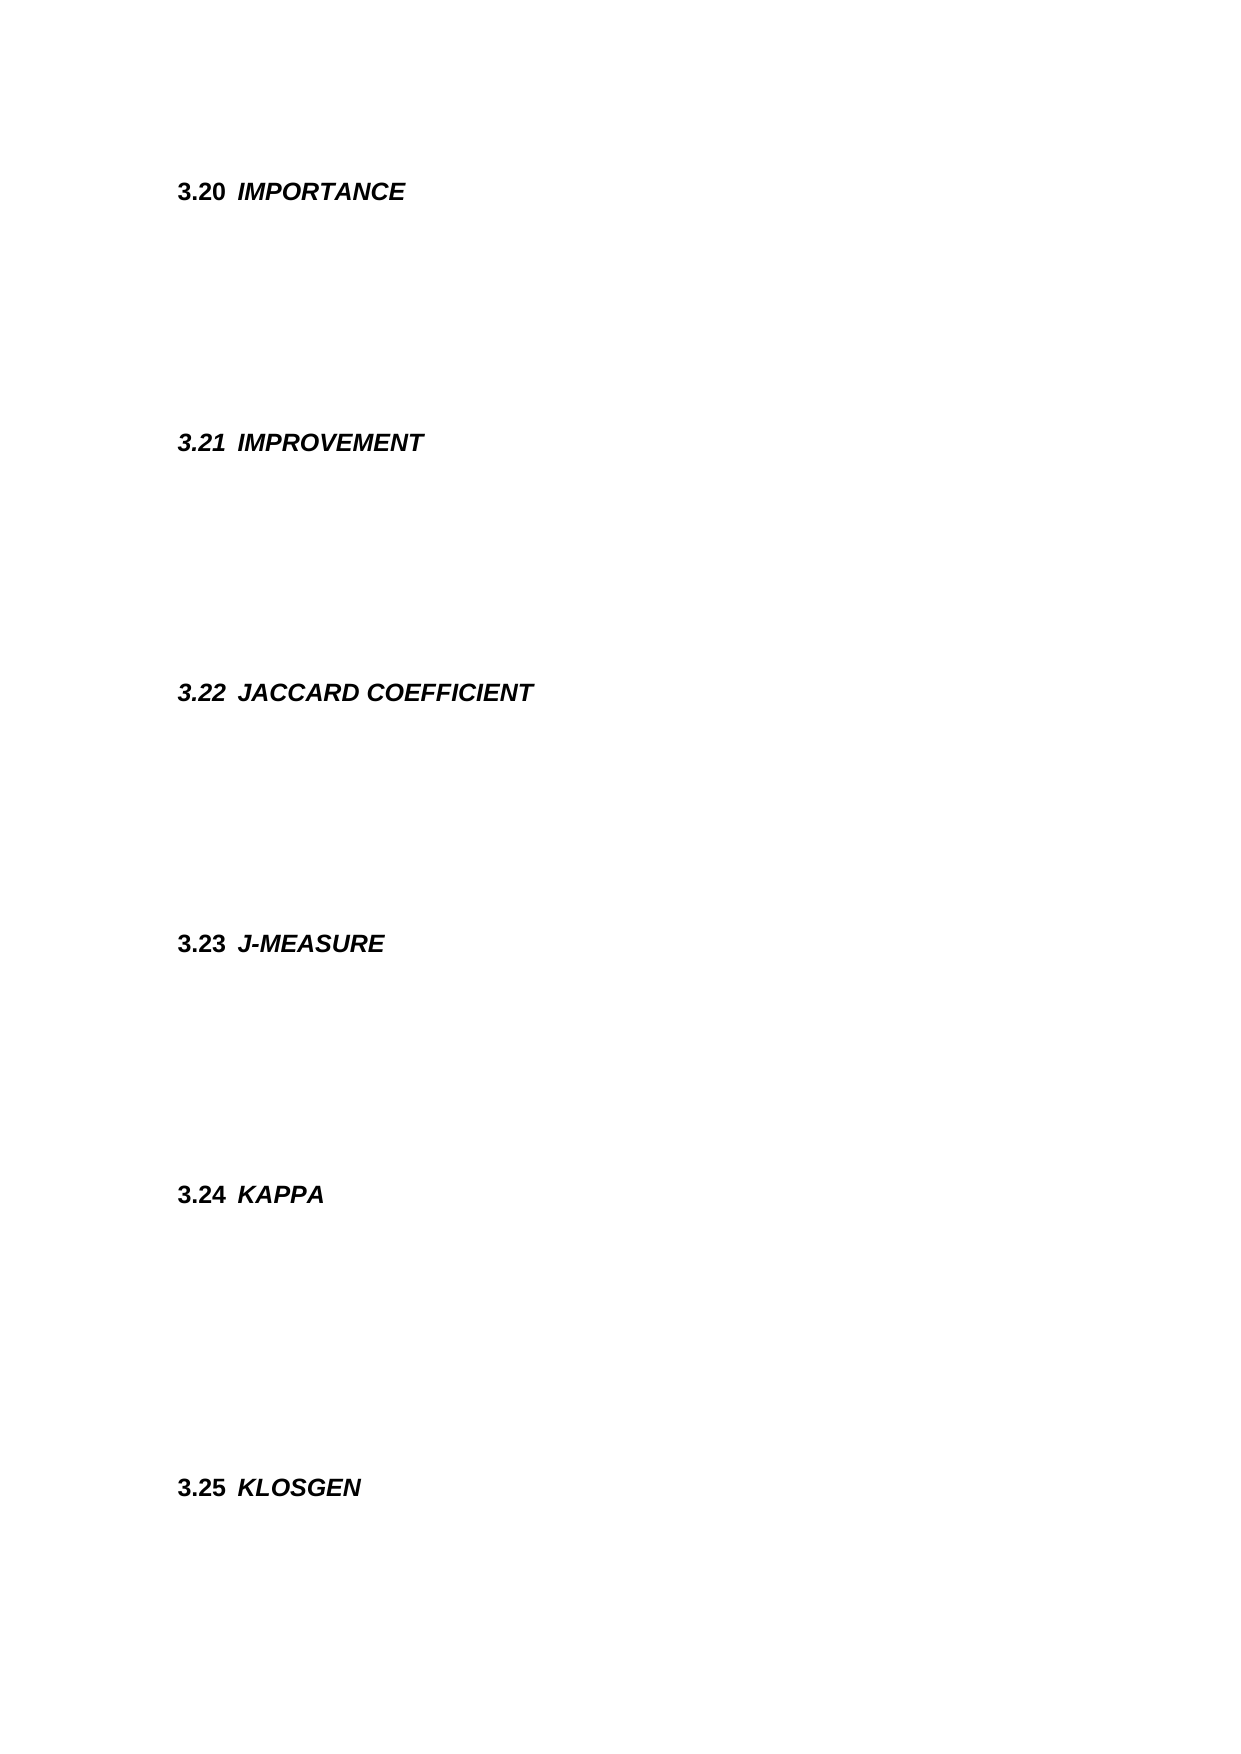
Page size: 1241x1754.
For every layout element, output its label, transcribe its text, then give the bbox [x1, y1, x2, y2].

subtitle J-MEASURE [177, 929, 1122, 958]
subtitle KLOSGEN [177, 1473, 1122, 1502]
subtitle IMPORTANCE [177, 177, 1122, 206]
subtitle JACCARD COEFFICIENT [177, 678, 1122, 707]
subtitle IMPROVEMENT [177, 428, 1122, 457]
subtitle KAPPA [177, 1180, 1122, 1208]
